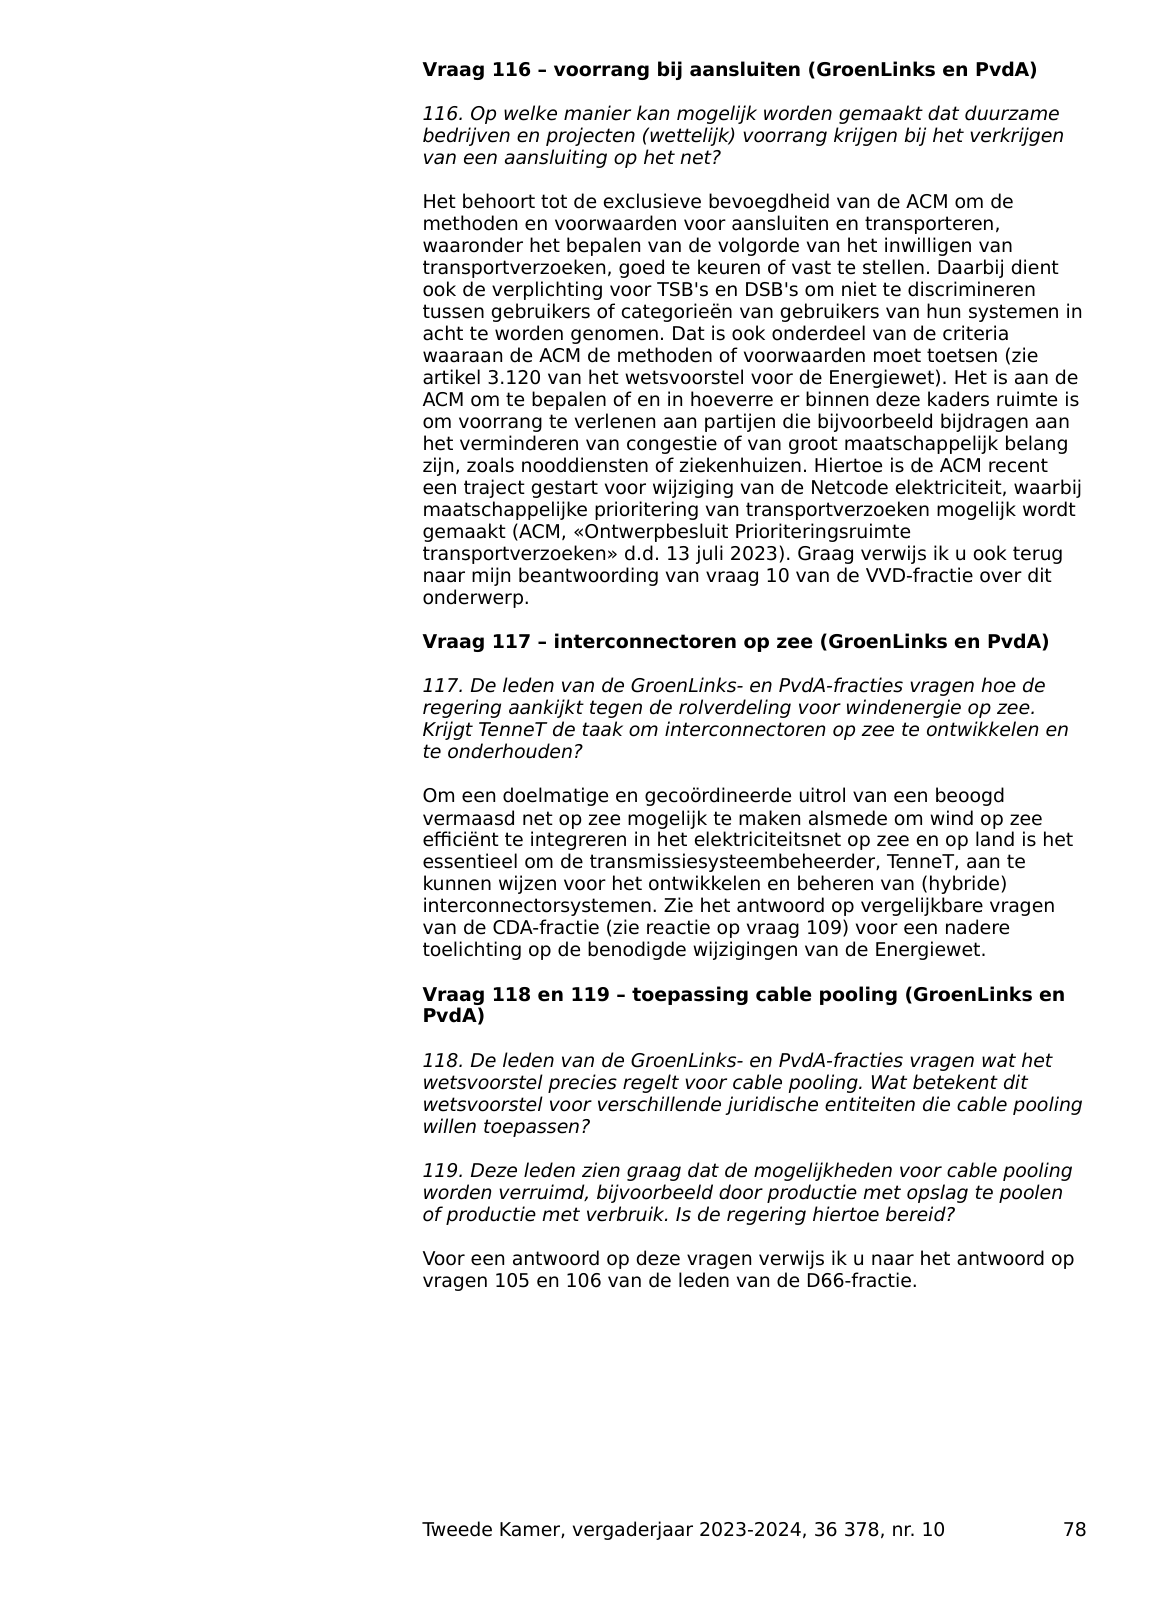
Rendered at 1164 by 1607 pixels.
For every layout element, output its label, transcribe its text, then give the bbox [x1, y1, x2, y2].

subtitle 119. Deze leden zien graag dat de mogelijkheden voor cable pooling worden verruimd, bijvoorbeeld door productie met opslag te poolen of productie met verbruik. Is de regering hiertoe bereid? [422, 1160, 1087, 1226]
subtitle 117. De leden van de GroenLinks- en PvdA-fracties vragen hoe de regering aankijkt tegen de rolverdeling voor windenergie op zee. Krijgt TenneT de taak om interconnectoren op zee te ontwikkelen en te onderhouden? [422, 675, 1087, 763]
subtitle 118. De leden van de GroenLinks- en PvdA-fracties vragen wat het wetsvoorstel precies regelt voor cable pooling. Wat betekent dit wetsvoorstel voor verschillende juridische entiteiten die cable pooling willen toepassen? [422, 1049, 1087, 1137]
subtitle 116. Op welke manier kan mogelijk worden gemaakt dat duurzame bedrijven en projecten (wettelijk) voorrang krijgen bij het verkrijgen van een aansluiting op het net? [422, 103, 1087, 169]
text Om een doelmatige en gecoördineerde uitrol van een beoogd vermaasd net op zee mogelijk te maken alsmede om wind op zee efficiënt te integreren in het elektriciteitsnet op zee en op land is het essentieel om de transmissiesysteembeheerder, TenneT, aan te kunnen wijzen voor het ontwikkelen en beheren van (hybride) interconnectorsystemen. Zie het antwoord op vergelijkbare vragen van de CDA-fractie (zie reactie op vraag 109) voor een nadere toelichting op de benodigde wijzigingen van de Energiewet. [422, 785, 1087, 961]
subtitle Vraag 117 – interconnectoren op zee (GroenLinks en PvdA) [422, 631, 1087, 653]
subtitle Vraag 118 en 119 – toepassing cable pooling (GroenLinks en PvdA) [422, 983, 1087, 1027]
text Het behoort tot de exclusieve bevoegdheid van de ACM om de methoden en voorwaarden voor aansluiten en transporteren, waaronder het bepalen van de volgorde van het inwilligen van transportverzoeken, goed te keuren of vast te stellen. Daarbij dient ook de verplichting voor TSB's en DSB's om niet te discrimineren tussen gebruikers of categorieën van gebruikers van hun systemen in acht te worden genomen. Dat is ook onderdeel van de criteria waaraan de ACM de methoden of voorwaarden moet toetsen (zie artikel 3.120 van het wetsvoorstel voor de Energiewet). Het is aan de ACM om te bepalen of en in hoeverre er binnen deze kaders ruimte is om voorrang te verlenen aan partijen die bijvoorbeeld bijdragen aan het verminderen van congestie of van groot maatschappelijk belang zijn, zoals nooddiensten of ziekenhuizen. Hiertoe is de ACM recent een traject gestart voor wijziging van de Netcode elektriciteit, waarbij maatschappelijke prioritering van transportverzoeken mogelijk wordt gemaakt (ACM, «Ontwerpbesluit Prioriteringsruimte transportverzoeken» d.d. 13 juli 2023). Graag verwijs ik u ook terug naar mijn beantwoording van vraag 10 van de VVD-fractie over dit onderwerp. [422, 191, 1087, 609]
subtitle Vraag 116 – voorrang bij aansluiten (GroenLinks en PvdA) [422, 59, 1087, 81]
text Voor een antwoord op deze vragen verwijs ik u naar het antwoord op vragen 105 en 106 van de leden van de D66-fractie. [422, 1248, 1087, 1292]
